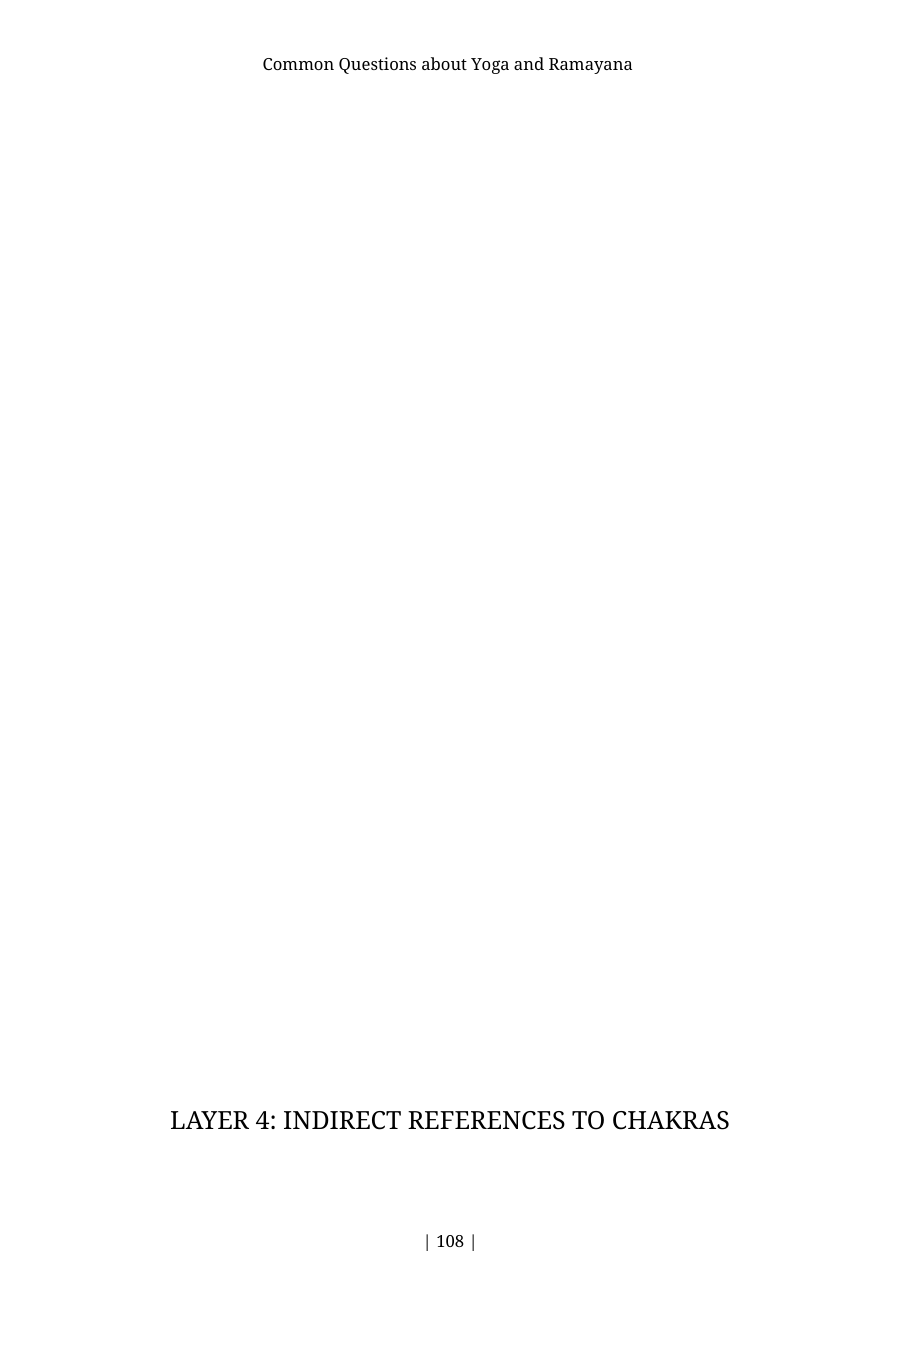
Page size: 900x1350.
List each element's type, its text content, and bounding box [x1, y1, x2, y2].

subtitle Layer 4: Indirect References to Chakras [60, 1103, 840, 1137]
